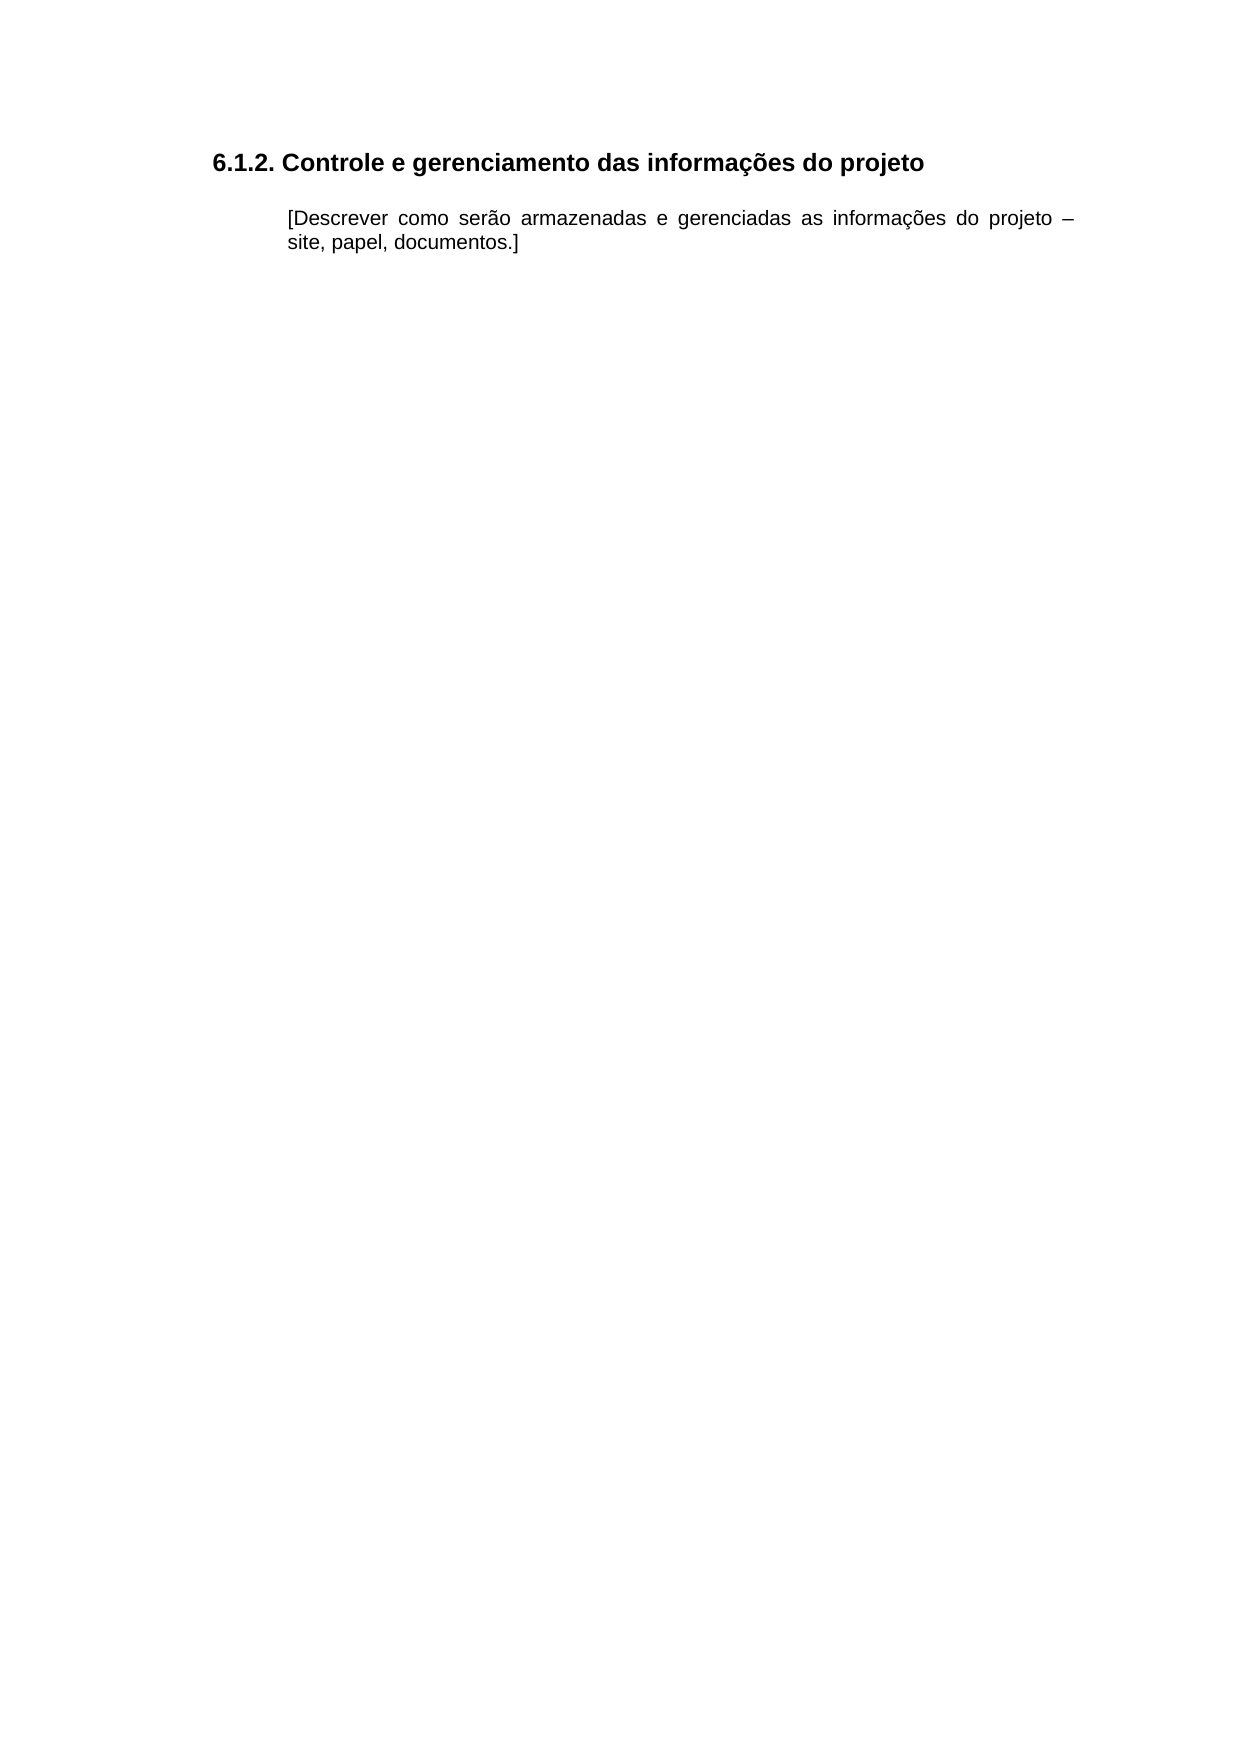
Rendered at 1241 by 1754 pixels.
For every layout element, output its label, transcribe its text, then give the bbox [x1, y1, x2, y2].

text 6.1.2. Controle e gerenciamento das informações do projeto [212, 148, 1075, 177]
text [Descrever como serão armazenadas e gerenciadas as informações do projeto – site, papel, documentos.] [287, 206, 1075, 254]
